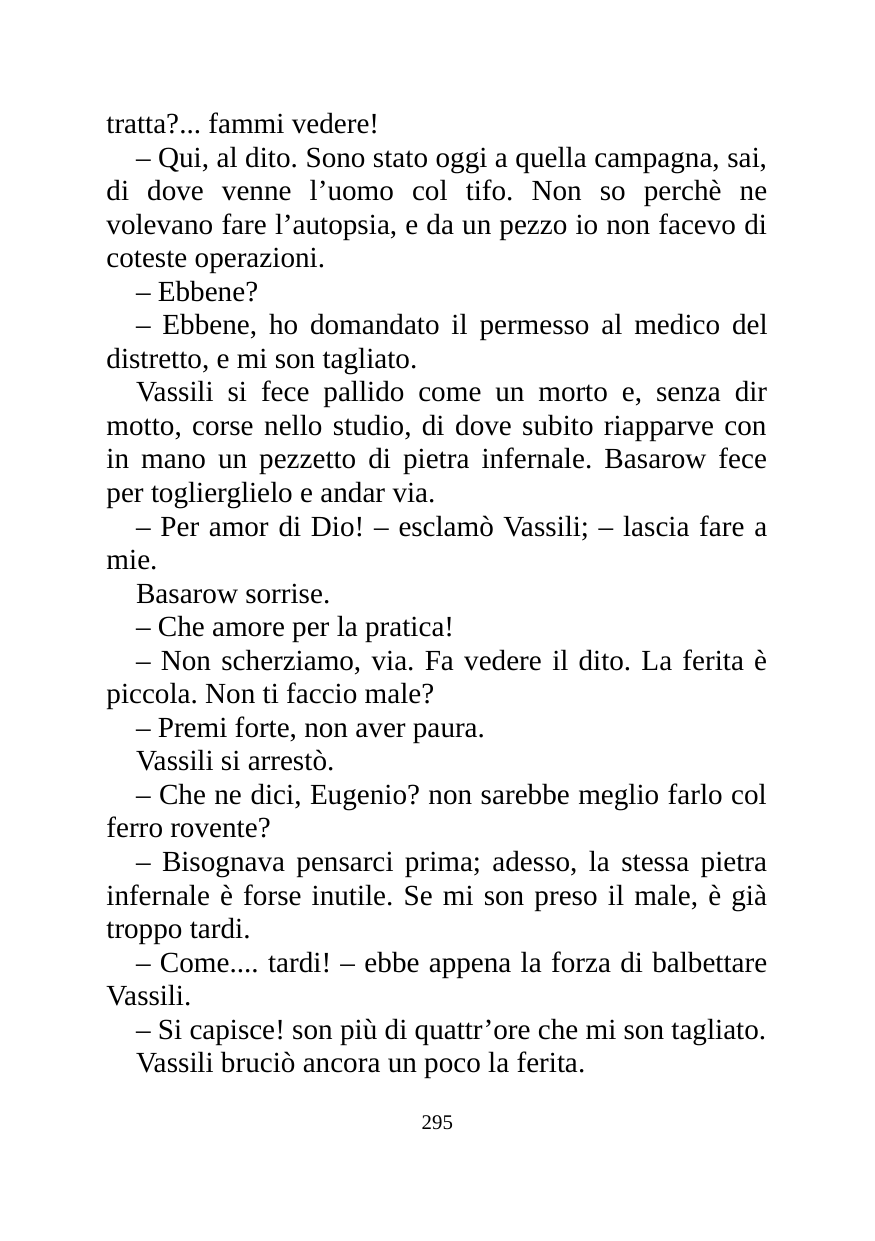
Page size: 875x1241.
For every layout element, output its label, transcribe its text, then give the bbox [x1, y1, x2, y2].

text – Qui, al dito. Sono stato oggi a quella campagna, sai, di dove venne l’uomo col tifo. Non so perchè ne volevano fare l’autopsia, e da un pezzo io non facevo di coteste operazioni. [106, 140, 768, 274]
text Vassili si fece pallido come un morto e, senza dir motto, corse nello studio, di dove subito riapparve con in mano un pezzetto di pietra infernale. Basarow fece per toglierglielo e andar via. [106, 374, 768, 509]
text – Che ne dici, Eugenio? non sarebbe meglio farlo col ferro rovente? [106, 777, 768, 844]
text – Premi forte, non aver paura. [106, 710, 768, 743]
text Vassili si arrestò. [106, 743, 768, 777]
text – Come.... tardi! – ebbe appena la forza di balbettare Vassili. [106, 945, 768, 1012]
text Vassili bruciò ancora un poco la ferita. [106, 1045, 768, 1079]
text – Che amore per la pratica! [106, 609, 768, 643]
text Basarow sorrise. [106, 576, 768, 609]
text – Si capisce! son più di quattr’ore che mi son tagliato. [106, 1012, 768, 1045]
text tratta?... fammi vedere! [106, 106, 768, 140]
text – Bisognava pensarci prima; adesso, la stessa pietra infernale è forse inutile. Se mi son preso il male, è già troppo tardi. [106, 844, 768, 945]
text – Ebbene, ho domandato il permesso al medico del distretto, e mi son tagliato. [106, 307, 768, 374]
text – Per amor di Dio! – esclamò Vassili; – lascia fare a mie. [106, 509, 768, 576]
text – Non scherziamo, via. Fa vedere il dito. La ferita è piccola. Non ti faccio male? [106, 643, 768, 710]
text – Ebbene? [106, 274, 768, 307]
